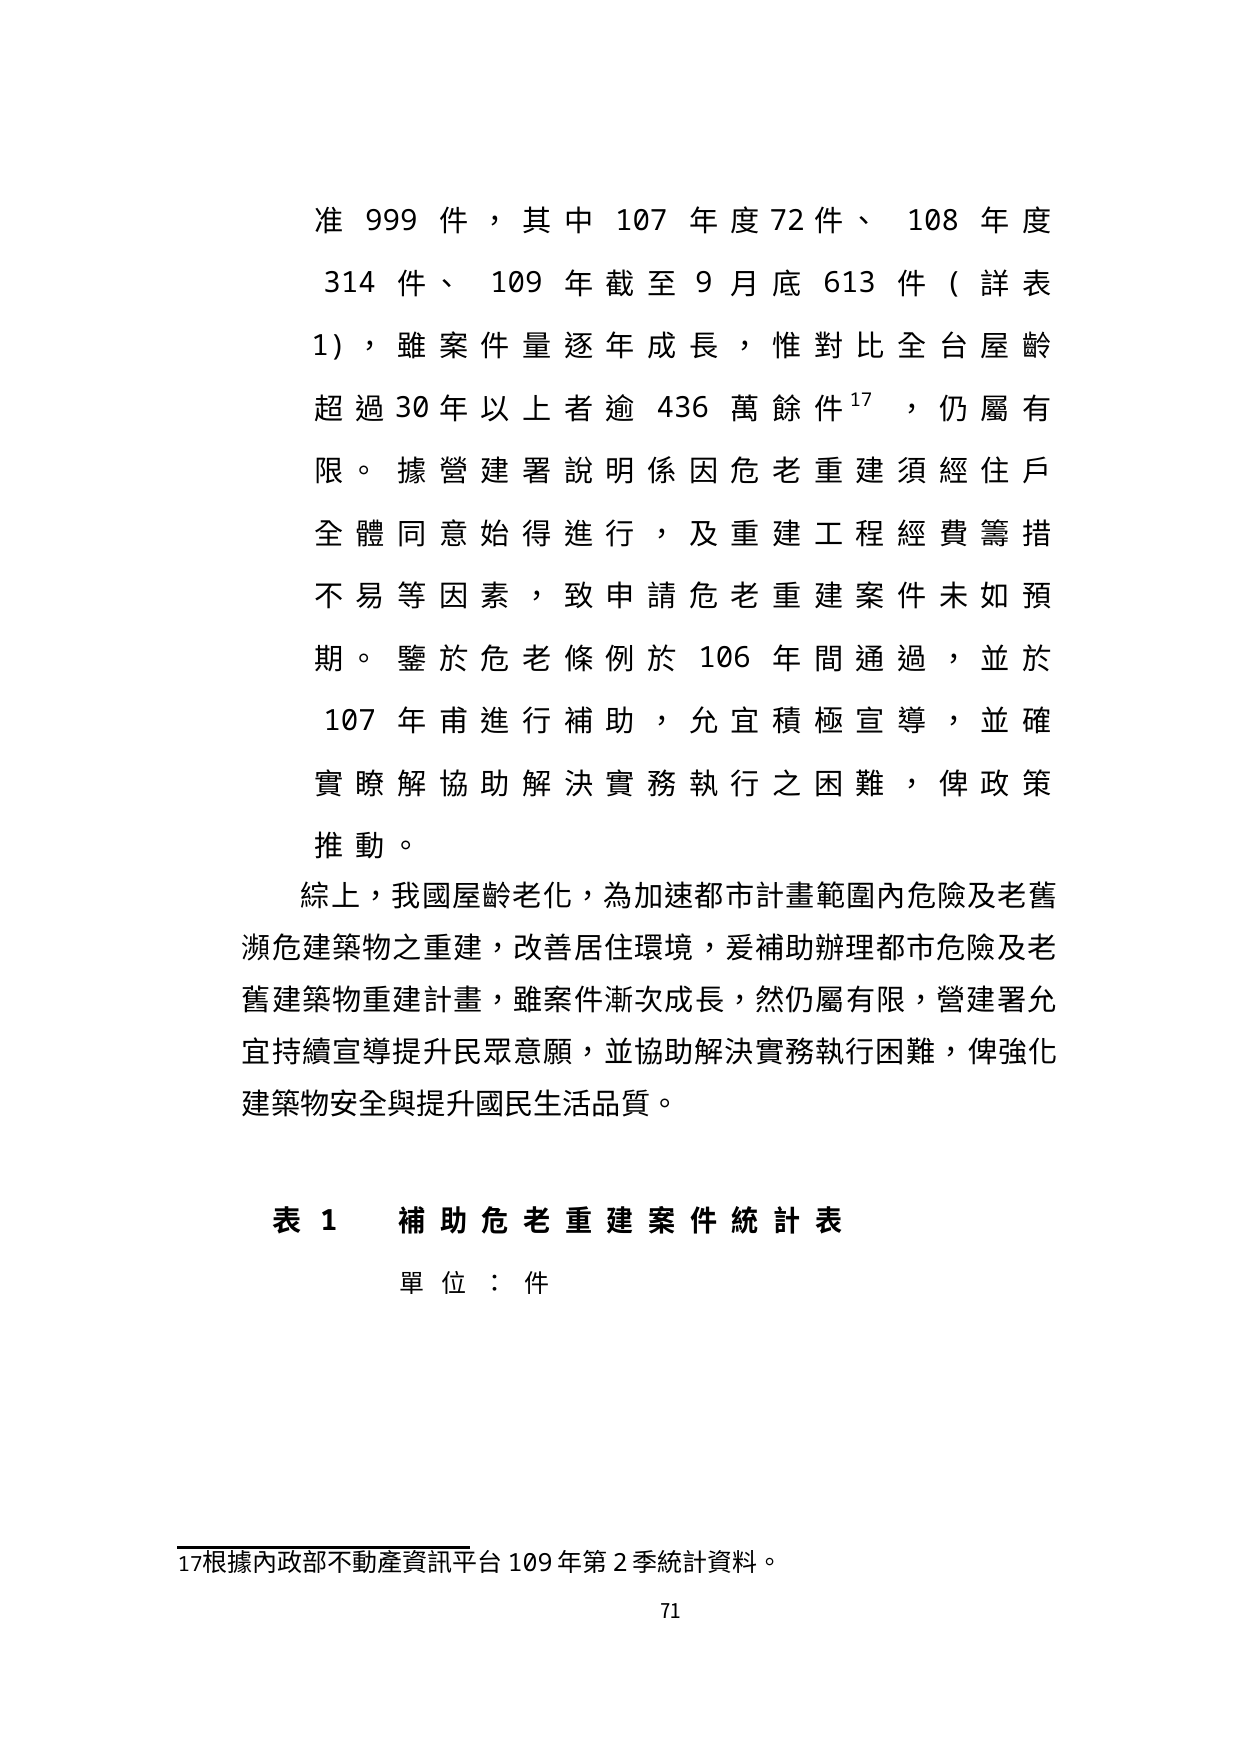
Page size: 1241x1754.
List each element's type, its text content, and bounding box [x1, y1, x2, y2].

text 准999件，其中107年度72件、108年度314件、109年截至9月底613件(詳表1)，雖案件量逐年成長，惟對比全台屋齡超過30年以上者逾436萬餘件，仍屬有限。據營建署說明係因危老重建須經住戶全體同意始得進行，及重建工程經費籌措不易等因素，致申請危老重建案件未如預期。鑒於危老條例於106年間通過，並於107年甫進行補助，允宜積極宣導，並確實瞭解協助解決實務執行之困難，俾政策推動。 [271, 177, 1058, 865]
text 綜上，我國屋齡老化，為加速都市計畫範圍內危險及老舊瀕危建築物之重建，改善居住環境，爰補助辦理都市危險及老舊建築物重建計畫，雖案件漸次成長，然仍屬有限，營建署允宜持續宣導提升民眾意願，並協助解決實務執行困難，俾強化建築物安全與提升國民生活品質。 [242, 865, 1058, 1125]
text 根據內政部不動產資訊平台109年第2季統計資料。 [177, 1548, 1063, 1577]
text 表1 補助危老重建案件統計表 單位：件 [242, 1177, 1058, 1302]
